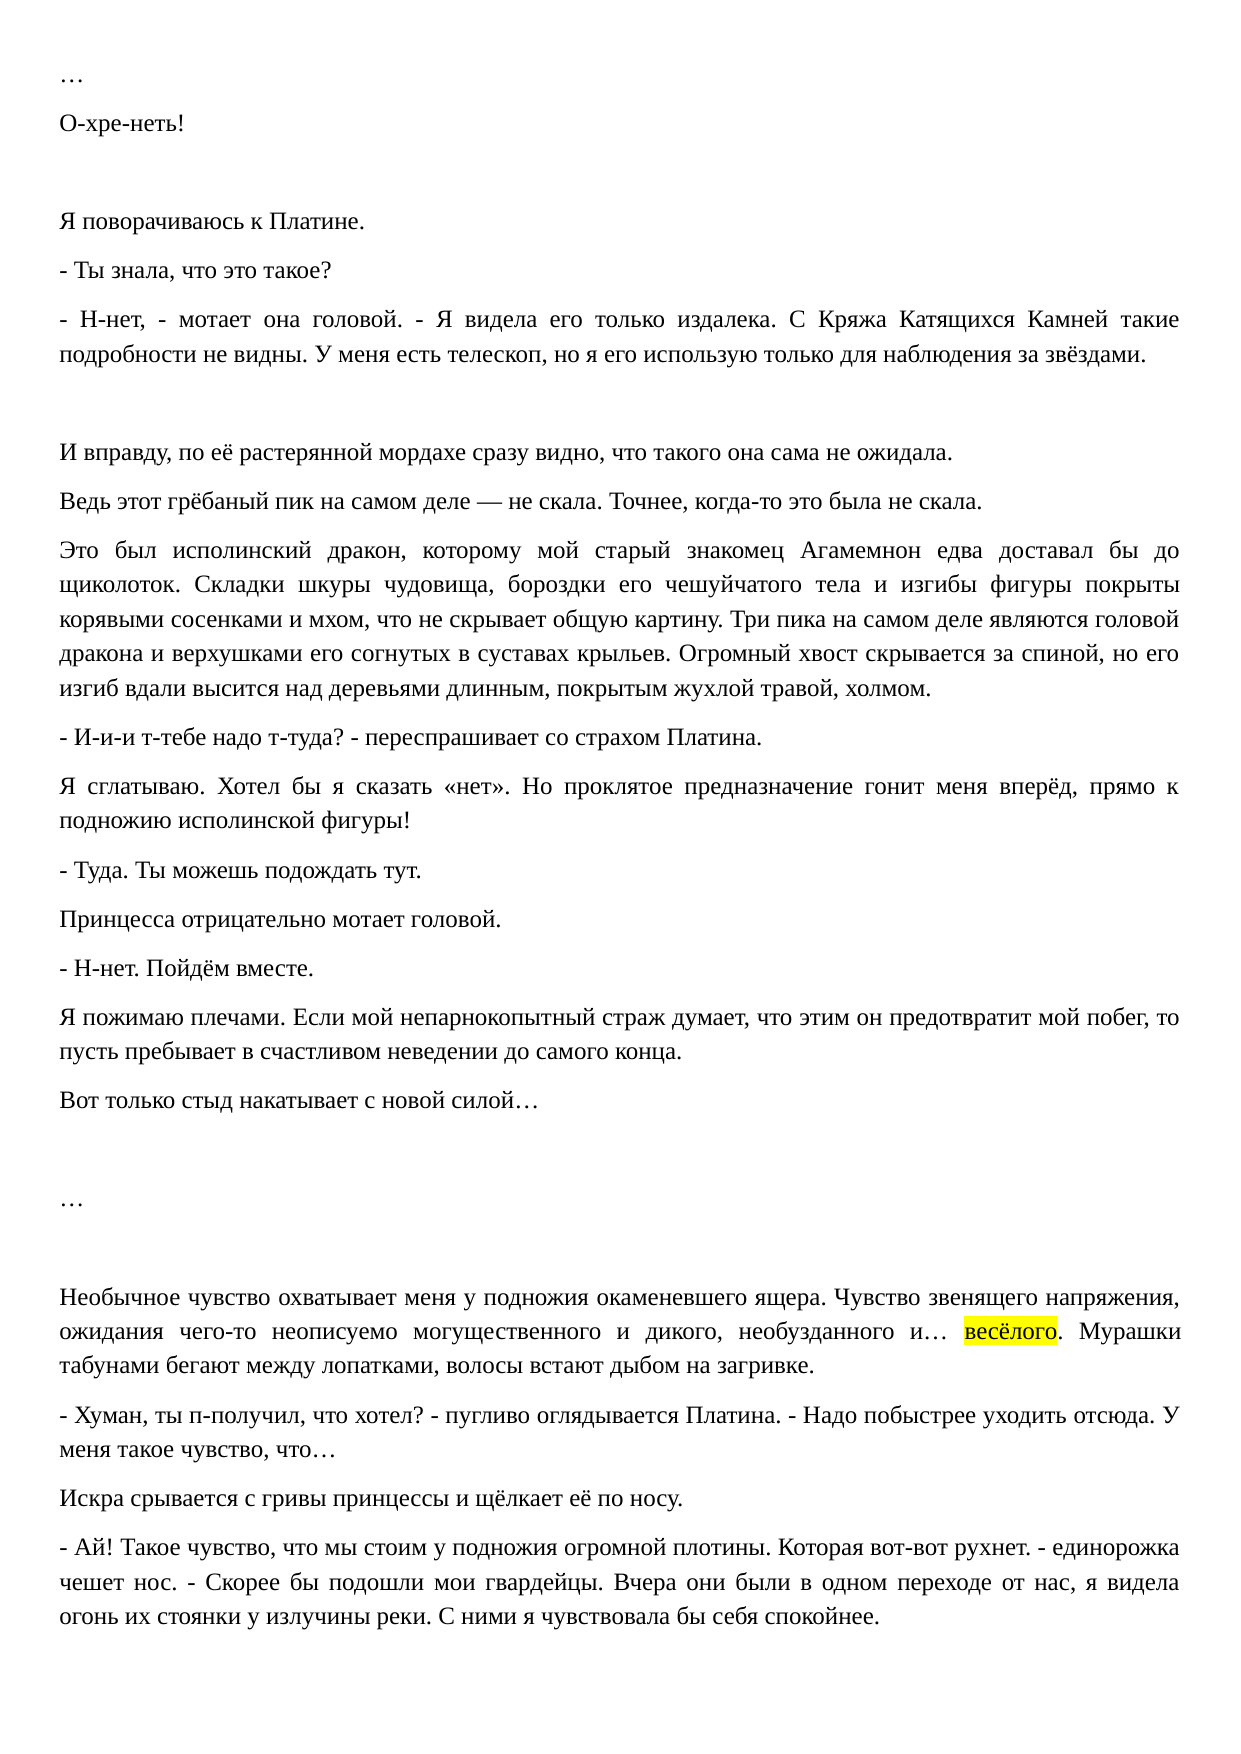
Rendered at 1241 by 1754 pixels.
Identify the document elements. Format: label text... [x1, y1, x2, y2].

text Я сглатываю. Хотел бы я сказать «нет». Но проклятое предназначение гонит меня вперёд, прямо к подножию исполинской фигуры! [59, 771, 1181, 834]
text - И-и-и т-тебе надо т-туда? - переспрашивает со страхом Платина. [59, 722, 1181, 751]
text - Хуман, ты п-получил, что хотел? - пугливо оглядывается Платина. - Надо побыстрее уходить отсюда. У меня такое чувство, что… [59, 1400, 1181, 1463]
text Ведь этот грёбаный пик на самом деле — не скала. Точнее, когда-то это была не скала. [59, 486, 1181, 515]
text Принцесса отрицательно мотает головой. [59, 904, 1181, 932]
text … [59, 1183, 1181, 1212]
text Я поворачиваюсь к Платине. [59, 206, 1181, 235]
text … [59, 59, 1181, 88]
text - Туда. Ты можешь подождать тут. [59, 855, 1181, 883]
text - Н-нет, - мотает она головой. - Я видела его только издалека. С Кряжа Катящихся Камней такие подробности не видны. У меня есть телескоп, но я его использую только для наблюдения за звёздами. [59, 304, 1181, 368]
text - Ты знала, что это такое? [59, 255, 1181, 284]
text Необычное чувство охватывает меня у подножия окаменевшего ящера. Чувство звенящего напряжения, ожидания чего-то неописуемо могущественного и дикого, необузданного и… весёлого. Мурашки табунами бегают между лопатками, волосы встают дыбом на загривке. [59, 1282, 1181, 1379]
text - Н-нет. Пойдём вместе. [59, 953, 1181, 982]
text И вправду, по её растерянной мордахе сразу видно, что такого она сама не ожидала. [59, 437, 1181, 466]
text Вот только стыд накатывает с новой силой… [59, 1085, 1181, 1114]
text Я пожимаю плечами. Если мой непарнокопытный страж думает, что этим он предотвратит мой побег, то пусть пребывает в счастливом неведении до самого конца. [59, 1002, 1181, 1065]
text О-хре-неть! [59, 108, 1181, 137]
text Искра срывается с гривы принцессы и щёлкает её по носу. [59, 1483, 1181, 1512]
text - Ай! Такое чувство, что мы стоим у подножия огромной плотины. Которая вот-вот рухнет. - единорожка чешет нос. - Скорее бы подошли мои гвардейцы. Вчера они были в одном переходе от нас, я видела огонь их стоянки у излучины реки. С ними я чувствовала бы себя спокойнее. [59, 1532, 1181, 1630]
text Это был исполинский дракон, которому мой старый знакомец Агамемнон едва доставал бы до щиколоток. Складки шкуры чудовища, бороздки его чешуйчатого тела и изгибы фигуры покрыты корявыми сосенками и мхом, что не скрывает общую картину. Три пика на самом деле являются головой дракона и верхушками его согнутых в суставах крыльев. Огромный хвост скрывается за спиной, но его изгиб вдали высится над деревьями длинным, покрытым жухлой травой, холмом. [59, 535, 1181, 702]
